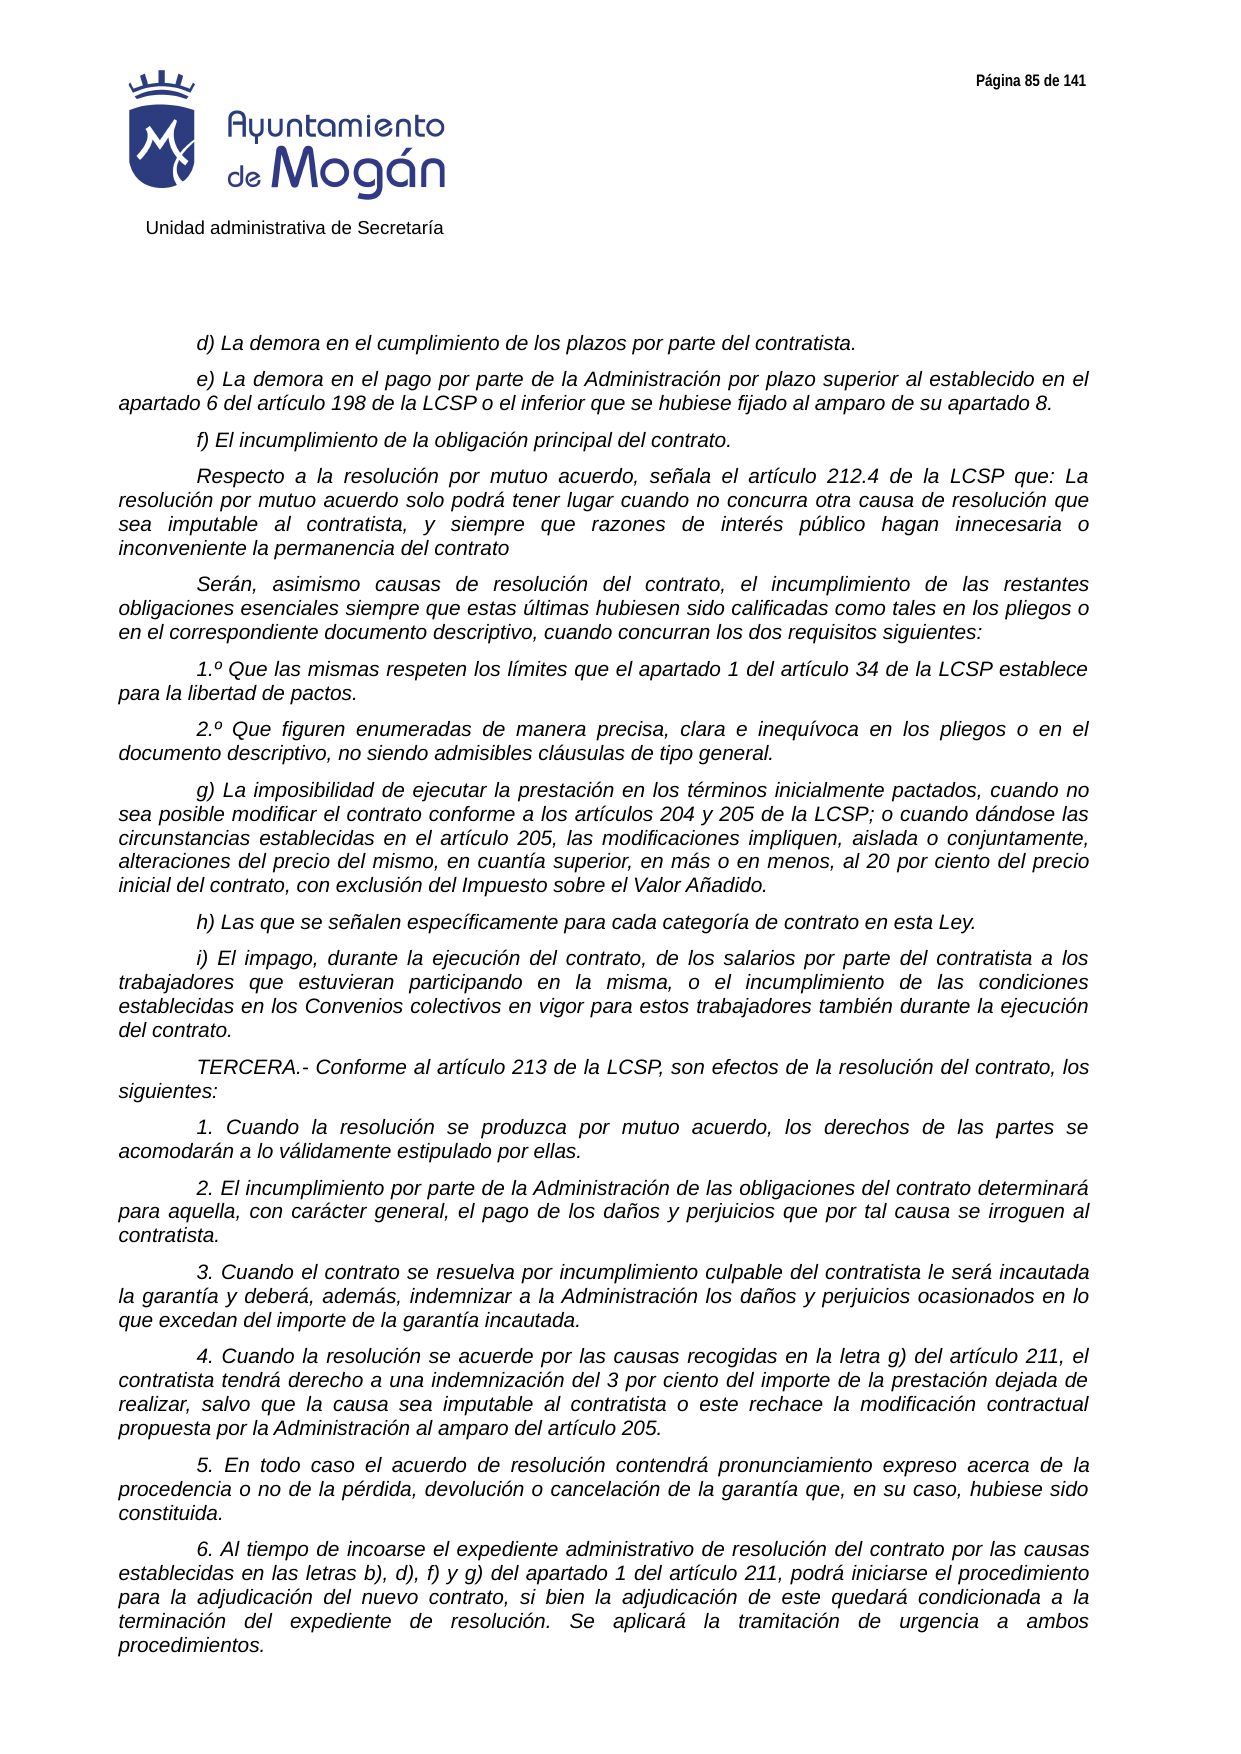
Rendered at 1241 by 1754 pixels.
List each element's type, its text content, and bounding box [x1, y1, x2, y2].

text g) La imposibilidad de ejecutar la prestación en los términos inicialmente pactados, cuando no sea posible modificar el contrato conforme a los artículos 204 y 205 de la LCSP; o cuando dándose las circunstancias establecidas en el artículo 205, las modificaciones impliquen, aislada o conjuntamente, alteraciones del precio del mismo, en cuantía superior, en más o en menos, al 20 por ciento del precio inicial del contrato, con exclusión del Impuesto sobre el Valor Añadido. [118, 777, 1092, 897]
text Respecto a la resolución por mutuo acuerdo, señala el artículo 212.4 de la LCSP que: La resolución por mutuo acuerdo solo podrá tener lugar cuando no concurra otra causa de resolución que sea imputable al contratista, y siempre que razones de interés público hagan innecesaria o inconveniente la permanencia del contrato [118, 464, 1092, 560]
text d) La demora en el cumplimiento de los plazos por parte del contratista. [118, 331, 1092, 354]
text 2. El incumplimiento por parte de la Administración de las obligaciones del contrato determinará para aquella, con carácter general, el pago de los daños y perjuicios que por tal causa se irroguen al contratista. [118, 1175, 1092, 1247]
text 3. Cuando el contrato se resuelva por incumplimiento culpable del contratista le será incautada la garantía y deberá, además, indemnizar a la Administración los daños y perjuicios ocasionados en lo que excedan del importe de la garantía incautada. [118, 1260, 1092, 1332]
text 2.º Que figuren enumeradas de manera precisa, clara e inequívoca en los pliegos o en el documento descriptivo, no siendo admisibles cláusulas de tipo general. [118, 717, 1092, 765]
text h) Las que se señalen específicamente para cada categoría de contrato en esta Ley. [118, 910, 1092, 934]
text TERCERA.- Conforme al artículo 213 de la LCSP, son efectos de la resolución del contrato, los siguientes: [118, 1054, 1092, 1102]
text f) El incumplimiento de la obligación principal del contrato. [118, 427, 1092, 451]
picture [128, 70, 445, 206]
text 5. En todo caso el acuerdo de resolución contendrá pronunciamiento expreso acerca de la procedencia o no de la pérdida, devolución o cancelación de la garantía que, en su caso, hubiese sido constituida. [118, 1452, 1092, 1524]
text 4. Cuando la resolución se acuerde por las causas recogidas en la letra g) del artículo 211, el contratista tendrá derecho a una indemnización del 3 por ciento del importe de la prestación dejada de realizar, salvo que la causa sea imputable al contratista o este rechace la modificación contractual propuesta por la Administración al amparo del artículo 205. [118, 1344, 1092, 1440]
text 1.º Que las mismas respeten los límites que el apartado 1 del artículo 34 de la LCSP establece para la libertad de pactos. [118, 657, 1092, 704]
text 1. Cuando la resolución se produzca por mutuo acuerdo, los derechos de las partes se acomodarán a lo válidamente estipulado por ellas. [118, 1115, 1092, 1163]
text Serán, asimismo causas de resolución del contrato, el incumplimiento de las restantes obligaciones esenciales siempre que estas últimas hubiesen sido calificadas como tales en los pliegos o en el correspondiente documento descriptivo, cuando concurran los dos requisitos siguientes: [118, 572, 1092, 644]
text e) La demora en el pago por parte de la Administración por plazo superior al establecido en el apartado 6 del artículo 198 de la LCSP o el inferior que se hubiese fijado al amparo de su apartado 8. [118, 367, 1092, 415]
text i) El impago, durante la ejecución del contrato, de los salarios por parte del contratista a los trabajadores que estuvieran participando en la misma, o el incumplimiento de las condiciones establecidas en los Convenios colectivos en vigor para estos trabajadores también durante la ejecución del contrato. [118, 946, 1092, 1042]
text 6. Al tiempo de incoarse el expediente administrativo de resolución del contrato por las causas establecidas en las letras b), d), f) y g) del apartado 1 del artículo 211, podrá iniciarse el procedimiento para la adjudicación del nuevo contrato, si bien la adjudicación de este quedará condicionada a la terminación del expediente de resolución. Se aplicará la tramitación de urgencia a ambos procedimientos. [118, 1537, 1092, 1657]
